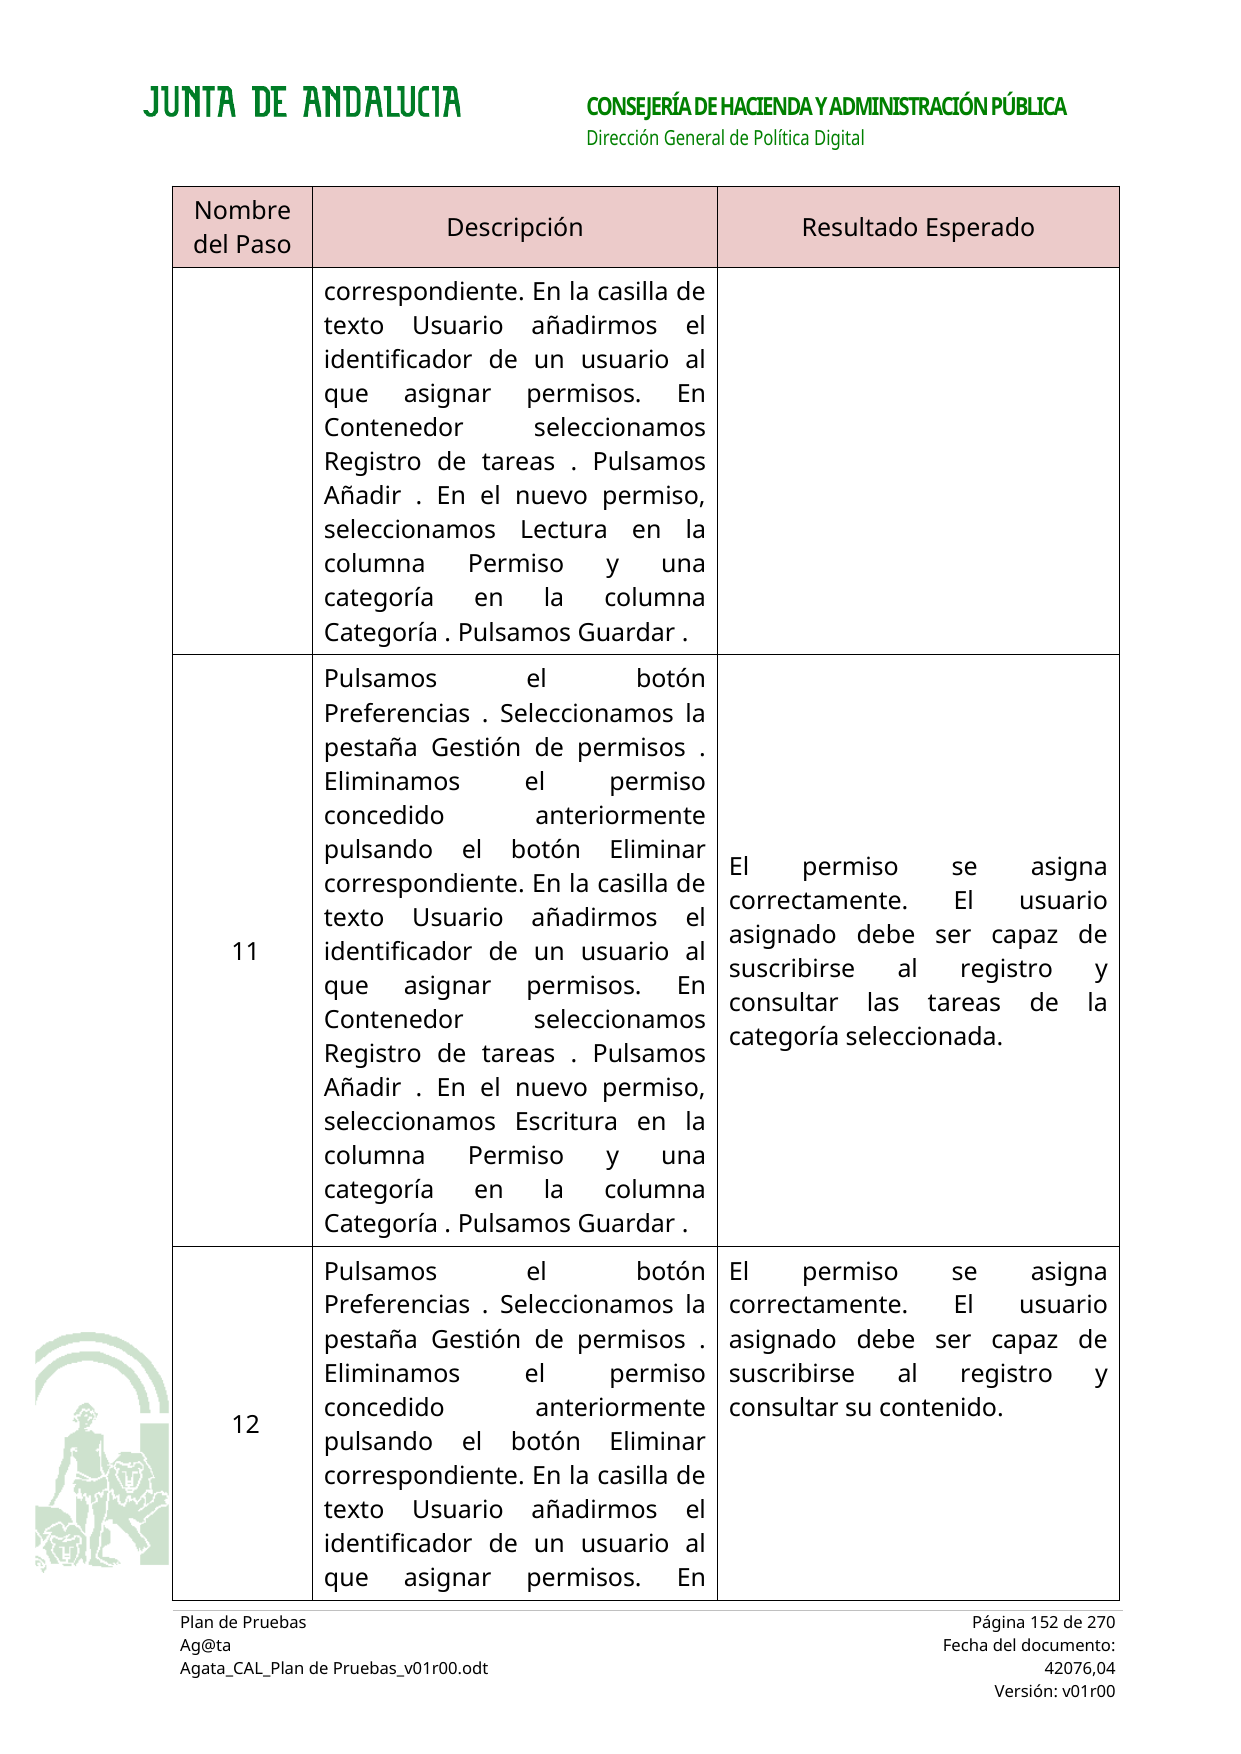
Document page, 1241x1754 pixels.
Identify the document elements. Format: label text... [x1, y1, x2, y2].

table_cell 11 [173, 655, 312, 1246]
table_cell 12 [173, 1247, 312, 1600]
table_cell El permiso se asigna correctamente. El usuario asignado debe ser capaz de suscribirse al registro y consultar las tareas de la categoría seleccionada. [718, 655, 1119, 1246]
table_cell Pulsamos el botón Preferencias . Seleccionamos la pestaña Gestión de permisos . Eliminamos el permiso concedido anteriormente pulsando el botón Eliminar correspondiente. En la casilla de texto Usuario añadirmos el identificador de un usuario al que asignar permisos. En Contenedor seleccionamos Registro de tareas . Pulsamos Añadir . En el nuevo permiso, seleccionamos Escritura en la columna Permiso y una categoría en la columna Categoría . Pulsamos Guardar . [313, 655, 717, 1246]
table_header Resultado Esperado [718, 187, 1119, 267]
table_header Nombre del Paso [173, 187, 312, 267]
table_cell El permiso se asigna correctamente. El usuario asignado debe ser capaz de suscribirse al registro y consultar su contenido. [718, 1247, 1119, 1600]
table_header Descripción [313, 187, 717, 267]
table_cell Pulsamos el botón Preferencias . Seleccionamos la pestaña Gestión de permisos . Eliminamos el permiso concedido anteriormente pulsando el botón Eliminar correspondiente. En la casilla de texto Usuario añadirmos el identificador de un usuario al que asignar permisos. En [313, 1247, 717, 1600]
table_cell [718, 268, 1119, 654]
picture [143, 86, 461, 117]
table_cell [173, 268, 312, 654]
table_cell correspondiente. En la casilla de texto Usuario añadirmos el identificador de un usuario al que asignar permisos. En Contenedor seleccionamos Registro de tareas . Pulsamos Añadir . En el nuevo permiso, seleccionamos Lectura en la columna Permiso y una categoría en la columna Categoría . Pulsamos Guardar . [313, 268, 717, 654]
